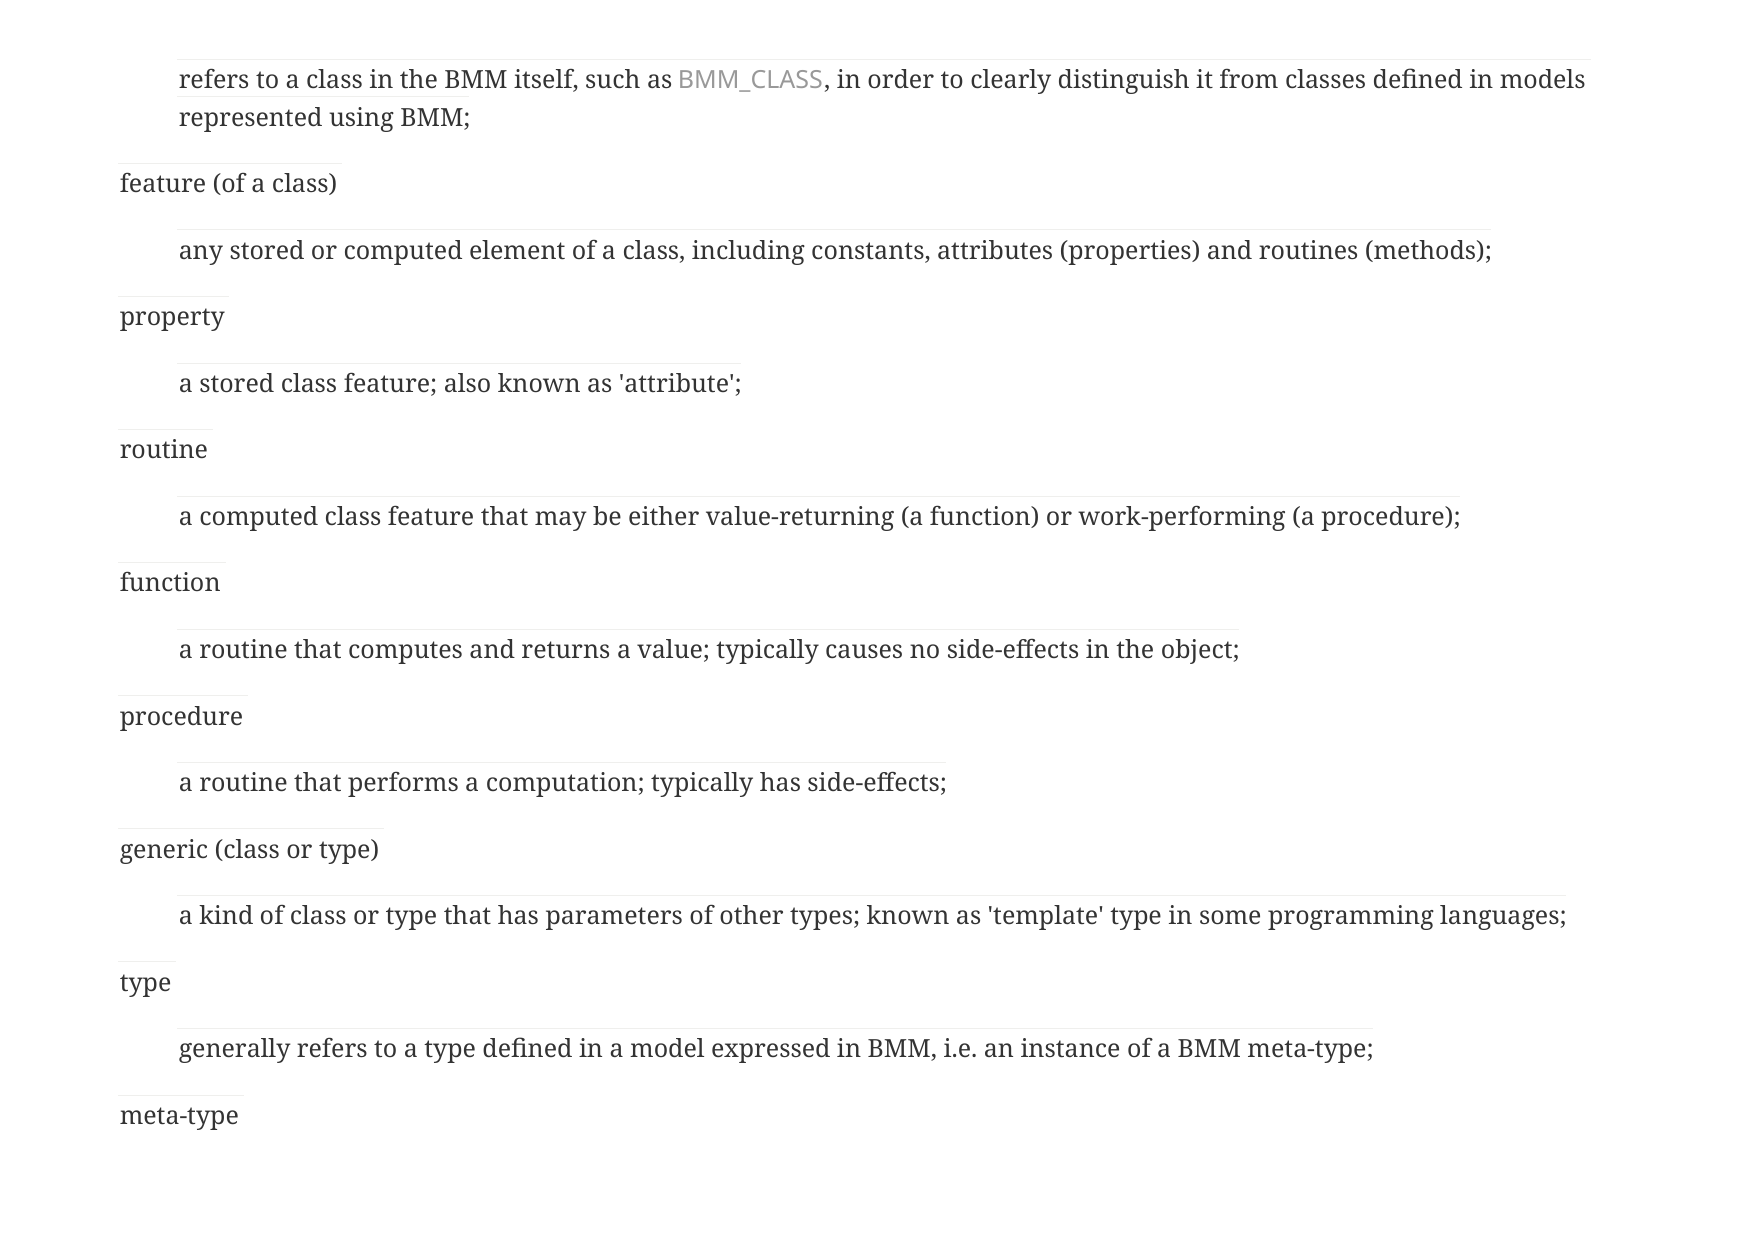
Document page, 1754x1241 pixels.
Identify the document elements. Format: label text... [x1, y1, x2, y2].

subtitle procedure [118, 695, 1695, 732]
subtitle property [118, 296, 1695, 333]
list a routine that computes and returns a value; typically causes no side-effects in the object; [177, 629, 1695, 666]
subtitle routine [118, 429, 1695, 466]
list a stored class feature; also known as 'attribute'; [177, 362, 1695, 399]
list a routine that performs a computation; typically has side-effects; [177, 762, 1695, 799]
subtitle generic (class or type) [118, 828, 1695, 865]
subtitle feature (of a class) [118, 163, 1695, 200]
list any stored or computed element of a class, including constants, attributes (properties) and routines (methods); [177, 229, 1695, 266]
subtitle meta-type [118, 1094, 1695, 1132]
list a kind of class or type that has parameters of other types; known as 'template' type in some programming languages; [177, 895, 1695, 932]
list refers to a class in the BMM itself, such as BMM_CLASS, in order to clearly distinguish it from classes defined in models represented using BMM; [177, 59, 1695, 133]
subtitle type [118, 961, 1695, 998]
list generally refers to a type defined in a model expressed in BMM, i.e. an instance of a BMM meta-type; [177, 1028, 1695, 1065]
subtitle function [118, 562, 1695, 599]
list a computed class feature that may be either value-returning (a function) or work-performing (a procedure); [177, 496, 1695, 533]
